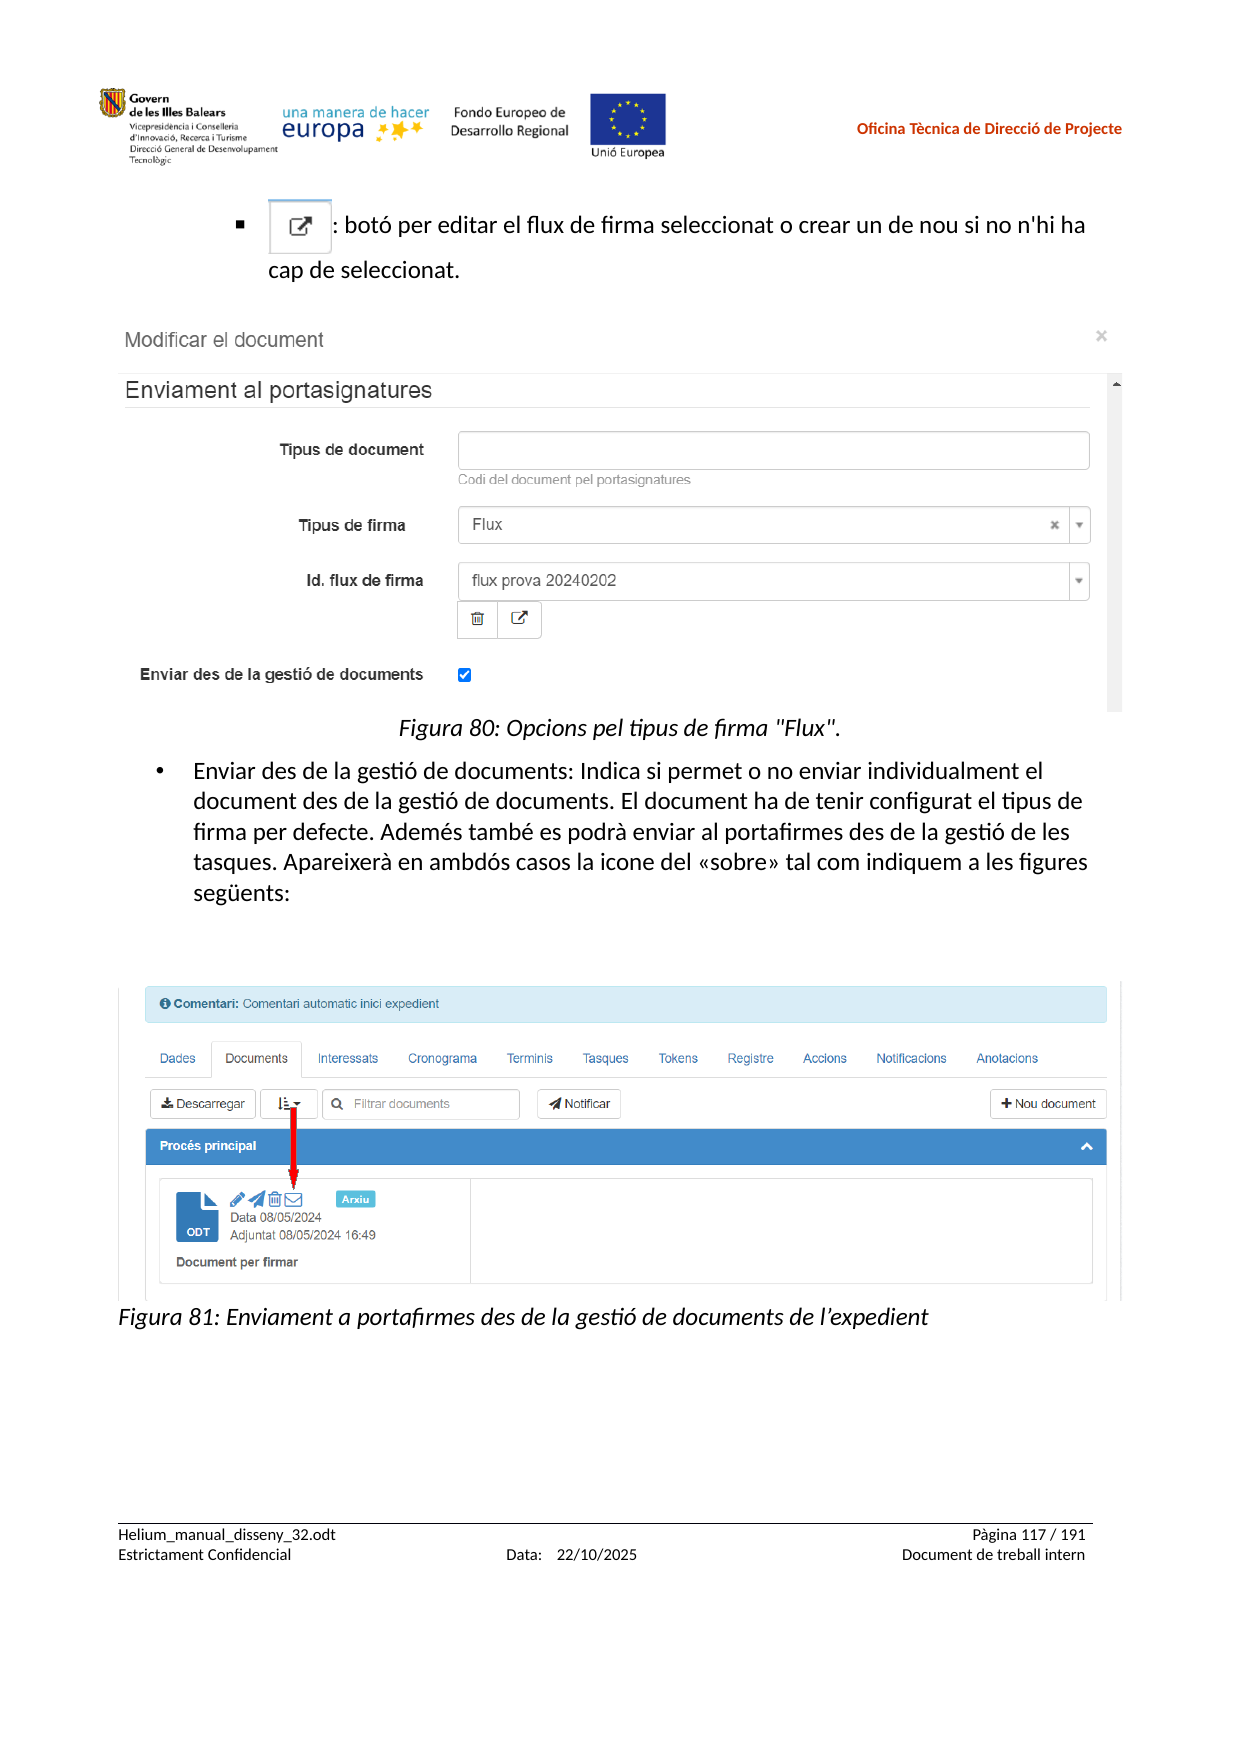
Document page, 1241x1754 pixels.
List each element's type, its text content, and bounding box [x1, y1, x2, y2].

list Enviar des de la gestió de documents: Indica si permet o no enviar individualment el document des de la gestió de documents. El document ha de tenir configurat el tipus de firma per defecte. Ademés també es podrà enviar al portafirmes des de la gestió de les tasques. Apareixerà en ambdós casos la icone del «sobre» tal com indiquem a les figures següents: [156, 755, 1122, 907]
list : botó per editar el flux de firma seleccionat o crear un de nou si no n'hi ha cap de seleccionat. [231, 198, 1122, 284]
picture [268, 198, 332, 254]
text Figura 80: Opcions pel tipus de firma "Flux". [118, 712, 1122, 742]
text Figura 81: Enviament a portafirmes des de la gestió de documents de l’expedient [118, 1301, 1122, 1331]
picture [118, 315, 1123, 712]
picture [99, 87, 668, 166]
picture [118, 981, 1123, 1301]
